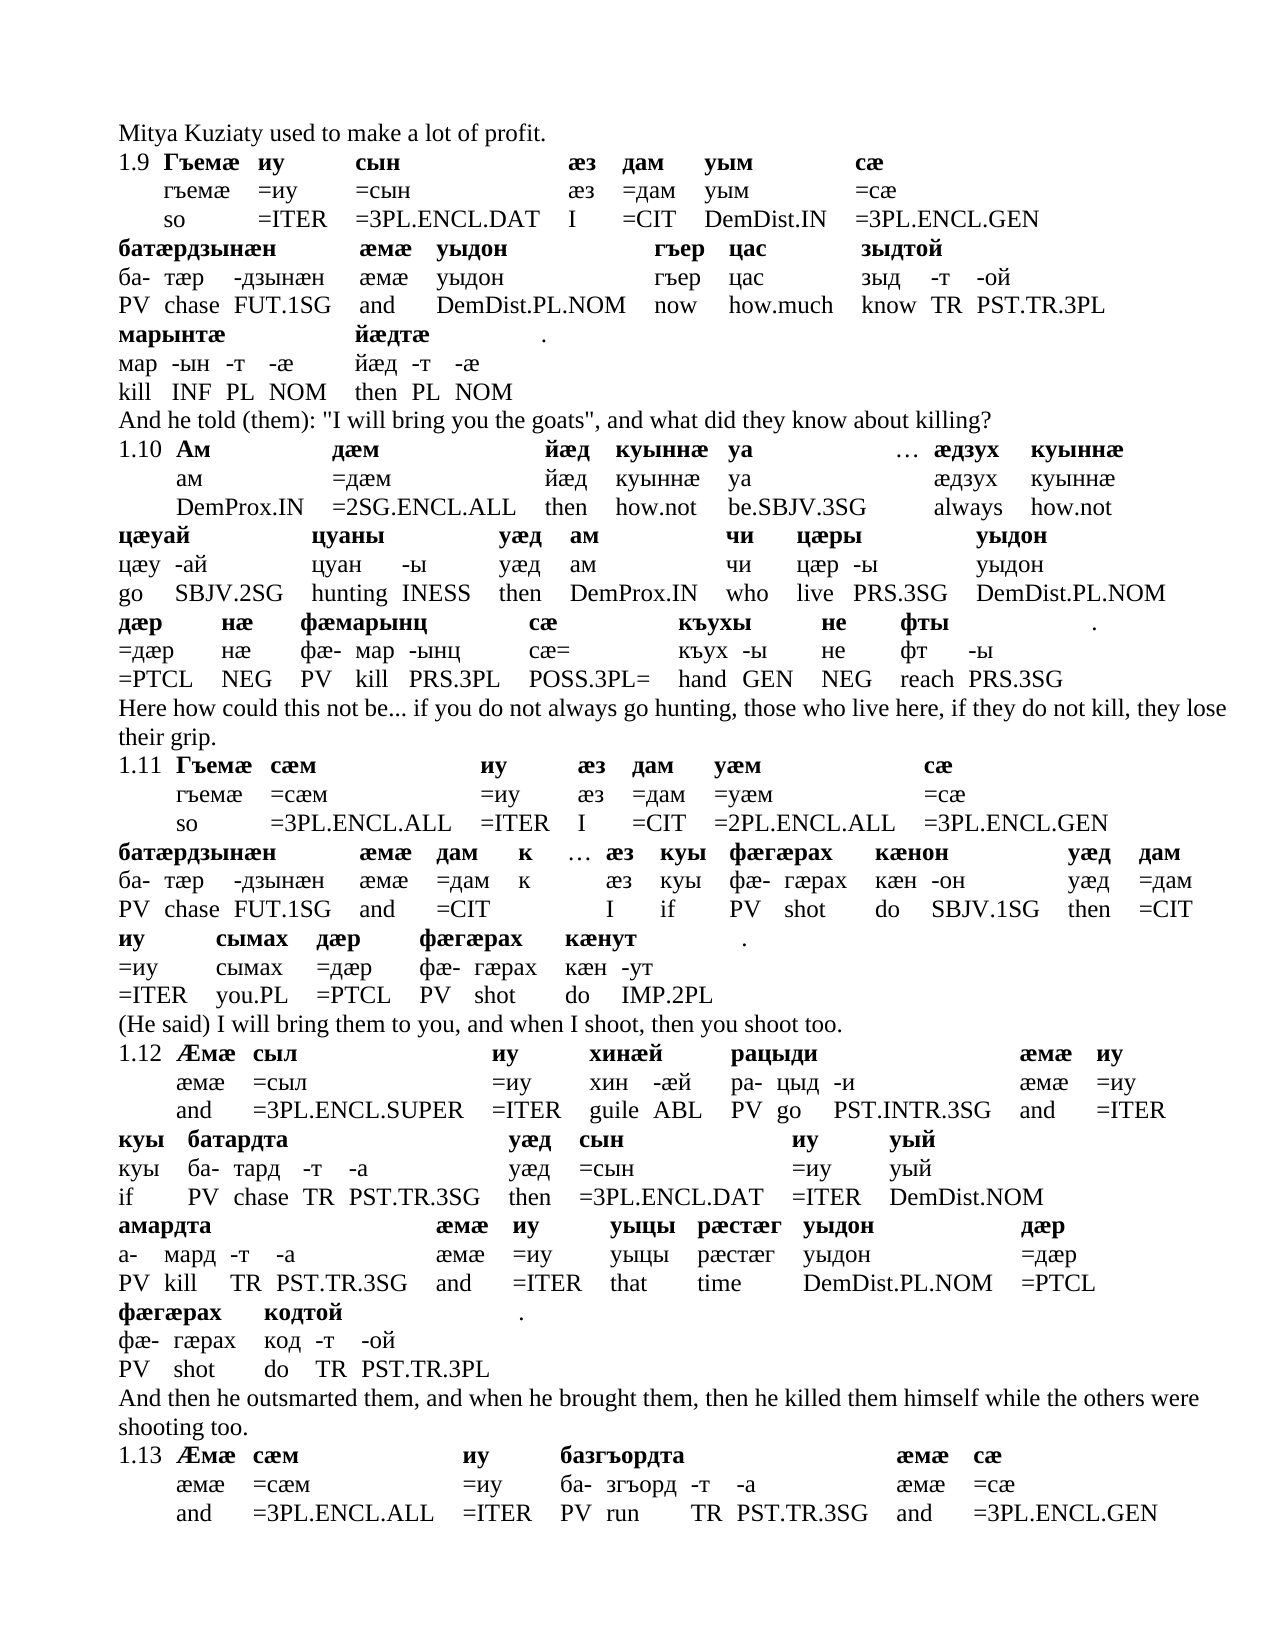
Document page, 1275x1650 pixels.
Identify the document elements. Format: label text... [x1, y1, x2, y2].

text reach [900, 664, 954, 693]
text Here how could this not be... if you do not always go hunting, those who live here, if they do not kill, they lose their grip. [118, 693, 1249, 751]
text INESS [402, 578, 471, 607]
text куыннæ [1031, 463, 1116, 492]
text be.SBJV.3SG [728, 492, 867, 521]
text time [697, 1268, 775, 1297]
text =дам [1138, 866, 1193, 894]
text фæмарынц [300, 607, 515, 636]
text then [1068, 894, 1111, 923]
text сымах [216, 923, 302, 952]
text =сæм [253, 1469, 435, 1498]
text =3PL.ENCL.DAT [579, 1182, 764, 1211]
text =сыл [253, 1067, 464, 1096]
text цуан [311, 549, 388, 578]
text then [544, 492, 588, 521]
text æз [606, 837, 646, 866]
text how.not [1031, 492, 1116, 521]
text I [606, 894, 632, 923]
text PV [118, 1354, 159, 1383]
text сæ [924, 751, 1123, 779]
text сæ [973, 1441, 1172, 1469]
text -он [931, 866, 1040, 894]
text =иу [512, 1239, 582, 1268]
text фæгæрах [419, 923, 551, 952]
text TR [303, 1182, 335, 1211]
text мар [118, 348, 158, 377]
text =3PL.ENCL.ALL [253, 1498, 435, 1527]
text and [1019, 1096, 1069, 1124]
text уыдон [803, 1239, 993, 1268]
text марынтæ [118, 319, 341, 348]
text and [359, 291, 408, 319]
text And he told (them): "I will bring you the goats", and what did they know about killing? [118, 406, 1249, 434]
text кæнут [565, 923, 727, 952]
text NOM [268, 377, 327, 406]
text =ITER [492, 1096, 561, 1124]
text ба- [118, 866, 150, 894]
text Æмæ [176, 1441, 239, 1469]
text PST.TR.3SG [276, 1268, 408, 1297]
text kill [118, 377, 158, 406]
text ам [569, 549, 698, 578]
text run [606, 1498, 677, 1527]
text =3PL.ENCL.SUPER [253, 1096, 464, 1124]
text =сæ [973, 1469, 1158, 1498]
text не [821, 607, 886, 636]
text and [176, 1096, 225, 1124]
text сæ [528, 607, 664, 636]
text уым [704, 147, 841, 176]
text go [776, 1096, 819, 1124]
text -ой [361, 1326, 490, 1354]
text æмæ [896, 1469, 945, 1498]
text къухы [678, 607, 807, 636]
text не [821, 636, 872, 664]
text =дæм [332, 463, 517, 492]
text PST.TR.3SG [348, 1182, 481, 1211]
text ра- [731, 1067, 763, 1096]
text =ITER [1096, 1096, 1166, 1124]
text кæн [565, 952, 607, 981]
text æмæ [176, 1469, 225, 1498]
text уыдон [976, 549, 1166, 578]
text 1.13 [118, 1441, 162, 1469]
text you.PL [216, 981, 288, 1009]
text -ай [174, 549, 284, 578]
text 1.11 [118, 751, 162, 779]
text тард [233, 1153, 289, 1182]
text =иу [118, 952, 188, 981]
text хинæй [589, 1038, 717, 1067]
text фæгæрах [118, 1297, 250, 1326]
text =ITER [792, 1182, 861, 1211]
text . [541, 319, 562, 348]
text куы [118, 1124, 173, 1153]
text гæрах [173, 1326, 236, 1354]
text рацыди [731, 1038, 1006, 1067]
text цас [728, 262, 833, 291]
text æмæ [1019, 1038, 1082, 1067]
text рæстæг [697, 1211, 789, 1239]
text уæд [1068, 837, 1125, 866]
text PV [731, 1096, 763, 1124]
text =сæм [270, 779, 452, 808]
text цæры [796, 521, 962, 549]
text уыдон [436, 233, 640, 262]
text =CIT [632, 808, 686, 837]
text уæд [499, 521, 556, 549]
text =дам [632, 779, 686, 808]
text how.much [728, 291, 833, 319]
text PST.TR.3PL [361, 1354, 490, 1383]
text æдзух [933, 463, 1003, 492]
text фæ- [729, 866, 770, 894]
text if [660, 894, 701, 923]
text куыннæ [615, 463, 700, 492]
text =иу [258, 176, 327, 204]
text GEN [742, 664, 793, 693]
text иу [480, 751, 564, 779]
text -дзынæн [233, 262, 332, 291]
text куы [660, 837, 715, 866]
text к [518, 866, 539, 894]
text (He said) I will bring them to you, and when I shoot, then you shoot too. [118, 1009, 1249, 1038]
text hunting [311, 578, 388, 607]
text DemDist.IN [704, 204, 827, 233]
text DemDist.PL.NOM [436, 291, 626, 319]
text -т [691, 1469, 723, 1498]
text æмæ [176, 1067, 225, 1096]
text уæд [499, 549, 542, 578]
text дæр [118, 607, 207, 636]
text Mitya Kuziaty used to make a lot of profit. [118, 118, 1249, 147]
text æз [577, 779, 604, 808]
text =3PL.ENCL.GEN [855, 204, 1040, 233]
text then [354, 377, 398, 406]
text тæр [164, 866, 220, 894]
text æз [568, 176, 594, 204]
text гæрах [474, 952, 537, 981]
text =3PL.ENCL.ALL [270, 808, 452, 837]
text æз [568, 147, 608, 176]
text go [118, 578, 161, 607]
text PV [729, 894, 770, 923]
text IMP.2PL [621, 981, 713, 1009]
text =ITER [512, 1268, 582, 1297]
text PST.TR.3PL [976, 291, 1106, 319]
text do [565, 981, 607, 1009]
text уыдон [976, 521, 1180, 549]
text PRS.3SG [853, 578, 948, 607]
text кодтой [264, 1297, 504, 1326]
text FUT.1SG [233, 291, 332, 319]
text so [163, 204, 230, 233]
text сæм [270, 751, 466, 779]
text йæд [354, 348, 398, 377]
text =ITER [118, 981, 188, 1009]
text тæр [164, 262, 220, 291]
text ба- [118, 262, 150, 291]
text so [176, 808, 243, 837]
text always [933, 492, 1003, 521]
text гъер [654, 262, 701, 291]
text ба- [187, 1153, 219, 1182]
text chase [164, 894, 220, 923]
text TR [315, 1354, 347, 1383]
text куыннæ [615, 434, 714, 463]
text зыдтой [861, 233, 1119, 262]
text hand [678, 664, 728, 693]
text Гъемæ [163, 147, 244, 176]
text DemDist.NOM [889, 1182, 1044, 1211]
text shot [474, 981, 537, 1009]
text PL [226, 377, 255, 406]
text PV [187, 1182, 219, 1211]
text уый [889, 1153, 1044, 1182]
text Æмæ [176, 1038, 239, 1067]
text уæд [1068, 866, 1111, 894]
text =3PL.ENCL.GEN [924, 808, 1109, 837]
text do [875, 894, 917, 923]
text сæ [855, 147, 1054, 176]
text DemDist.PL.NOM [976, 578, 1166, 607]
text æмæ [896, 1441, 959, 1469]
text дам [436, 837, 504, 866]
text -ут [621, 952, 713, 981]
text фæ- [118, 1326, 159, 1354]
text батæрдзынæн [118, 837, 345, 866]
text -æ [268, 348, 327, 377]
text =уæм [714, 779, 896, 808]
text . [741, 923, 762, 952]
text сын [579, 1124, 778, 1153]
text к [518, 837, 553, 866]
text now [654, 291, 701, 319]
text фæ- [300, 636, 341, 664]
text NEG [821, 664, 872, 693]
text shot [784, 894, 847, 923]
text -æ [454, 348, 513, 377]
text зыд [861, 262, 917, 291]
text куы [118, 1153, 160, 1182]
text къух [678, 636, 728, 664]
text Ам [176, 434, 318, 463]
text сæм [253, 1441, 449, 1469]
text =3PL.ENCL.GEN [973, 1498, 1158, 1527]
text DemDist.PL.NOM [803, 1268, 993, 1297]
text -æй [653, 1067, 703, 1096]
text do [264, 1354, 301, 1383]
text -ынц [408, 636, 501, 664]
text PV [118, 291, 150, 319]
text how.not [615, 492, 700, 521]
text kill [355, 664, 395, 693]
text кæн [875, 866, 917, 894]
text фæгæрах [729, 837, 861, 866]
text дам [622, 147, 690, 176]
text гъемæ [163, 176, 230, 204]
text æмæ [359, 866, 408, 894]
text DemProx.IN [569, 578, 698, 607]
text а- [118, 1239, 150, 1268]
text =иу [462, 1469, 532, 1498]
text and [896, 1498, 945, 1527]
text ам [569, 521, 712, 549]
text нæ [221, 636, 272, 664]
text -ы [402, 549, 471, 578]
text -ы [853, 549, 948, 578]
text иу [462, 1441, 546, 1469]
text guile [589, 1096, 639, 1124]
text цыд [776, 1067, 819, 1096]
text сыл [253, 1038, 478, 1067]
text PST.TR.3SG [736, 1498, 868, 1527]
text who [726, 578, 769, 607]
text chase [164, 291, 220, 319]
text and [176, 1498, 225, 1527]
text Гъемæ [176, 751, 256, 779]
text æз [577, 751, 618, 779]
text уыдон [436, 262, 626, 291]
text æмæ [1019, 1067, 1069, 1096]
text -а [276, 1239, 408, 1268]
text иу [792, 1124, 875, 1153]
text куы [660, 866, 701, 894]
text =иу [1096, 1067, 1166, 1096]
text иу [118, 923, 202, 952]
text чи [726, 549, 769, 578]
text сын [355, 147, 554, 176]
text фты [900, 607, 1077, 636]
text PV [419, 981, 460, 1009]
text NEG [221, 664, 272, 693]
text 1.9 [118, 147, 149, 176]
text PV [118, 894, 150, 923]
text дæр [1021, 1211, 1110, 1239]
text сымах [216, 952, 288, 981]
text иу [1096, 1038, 1180, 1067]
text =сын [355, 176, 540, 204]
text уыцы [610, 1239, 669, 1268]
text =2SG.ENCL.ALL [332, 492, 517, 521]
text цæр [796, 549, 839, 578]
text chase [233, 1182, 289, 1211]
text =дам [436, 866, 491, 894]
text уым [704, 176, 827, 204]
text иу [258, 147, 341, 176]
text батардта [187, 1124, 494, 1153]
text куыннæ [1031, 434, 1129, 463]
text I [577, 808, 604, 837]
text =CIT [436, 894, 491, 923]
text æмæ [359, 262, 408, 291]
text дам [1138, 837, 1207, 866]
text æмæ [436, 1239, 485, 1268]
text =ITER [258, 204, 327, 233]
text уа [728, 434, 881, 463]
text 1.12 [118, 1038, 162, 1067]
text that [610, 1268, 669, 1297]
text уæм [714, 751, 910, 779]
text згъорд [606, 1469, 677, 1498]
text … [567, 837, 592, 866]
text цуаны [311, 521, 485, 549]
text гъер [654, 233, 715, 262]
text INF [171, 377, 212, 406]
text TR [691, 1498, 723, 1527]
text йæдтæ [354, 319, 527, 348]
text -а [736, 1469, 868, 1498]
text рæстæг [697, 1239, 775, 1268]
text иу [512, 1211, 596, 1239]
text фæ- [419, 952, 460, 981]
text фт [900, 636, 954, 664]
text уый [889, 1124, 1058, 1153]
text мард [164, 1239, 216, 1268]
text =CIT [1138, 894, 1193, 923]
text иу [492, 1038, 575, 1067]
text =дæр [118, 636, 193, 664]
text мар [355, 636, 395, 664]
text дæр [316, 923, 405, 952]
text . [518, 1297, 539, 1326]
text =PTCL [118, 664, 193, 693]
text 1.10 [118, 434, 162, 463]
text æмæ [359, 233, 422, 262]
text =сæ [924, 779, 1109, 808]
text -т [303, 1153, 335, 1182]
text NOM [454, 377, 513, 406]
text =3PL.ENCL.DAT [355, 204, 540, 233]
text чи [726, 521, 783, 549]
text =CIT [622, 204, 677, 233]
text кæнон [875, 837, 1054, 866]
text нæ [221, 607, 286, 636]
text SBJV.1SG [931, 894, 1040, 923]
text гъемæ [176, 779, 243, 808]
text =сæ [855, 176, 1040, 204]
text PV [118, 1268, 150, 1297]
text =иу [492, 1067, 561, 1096]
text ба- [560, 1469, 592, 1498]
text уæд [508, 1153, 551, 1182]
text shot [173, 1354, 236, 1383]
text =PTCL [1021, 1268, 1096, 1297]
text TR [931, 291, 963, 319]
text PRS.3PL [408, 664, 501, 693]
text цæу [118, 549, 161, 578]
text -дзынæн [233, 866, 332, 894]
text уа [728, 463, 867, 492]
text SBJV.2SG [174, 578, 284, 607]
text -и [833, 1067, 992, 1096]
text live [796, 578, 839, 607]
text -ы [742, 636, 793, 664]
text PV [300, 664, 341, 693]
text æмæ [359, 837, 422, 866]
text цæуай [118, 521, 298, 549]
text POSS.3PL= [528, 664, 650, 693]
text =PTCL [316, 981, 391, 1009]
text I [568, 204, 594, 233]
text -т [411, 348, 441, 377]
text =дæр [316, 952, 391, 981]
text -т [315, 1326, 347, 1354]
text ам [176, 463, 304, 492]
text -ы [968, 636, 1063, 664]
text =ITER [462, 1498, 532, 1527]
text сæ= [528, 636, 650, 664]
text -т [226, 348, 255, 377]
text -т [230, 1239, 262, 1268]
text уæд [508, 1124, 565, 1153]
text and [436, 1268, 485, 1297]
text -ын [171, 348, 212, 377]
text then [499, 578, 542, 607]
text =сын [579, 1153, 764, 1182]
text ABL [653, 1096, 703, 1124]
text -а [348, 1153, 481, 1182]
text DemProx.IN [176, 492, 304, 521]
text PL [411, 377, 441, 406]
text йæд [544, 434, 602, 463]
text =ITER [480, 808, 550, 837]
text if [118, 1182, 160, 1211]
text æдзух [933, 434, 1017, 463]
text код [264, 1326, 301, 1354]
text kill [164, 1268, 216, 1297]
text йæд [544, 463, 588, 492]
text =дам [622, 176, 677, 204]
text æз [606, 866, 632, 894]
text =иу [480, 779, 550, 808]
text PST.INTR.3SG [833, 1096, 992, 1124]
text æмæ [436, 1211, 499, 1239]
text гæрах [784, 866, 847, 894]
text and [359, 894, 408, 923]
text … [894, 434, 920, 463]
text уыдон [803, 1211, 1007, 1239]
text уыцы [610, 1211, 683, 1239]
text дæм [332, 434, 531, 463]
text PRS.3SG [968, 664, 1063, 693]
text TR [230, 1268, 262, 1297]
text PV [560, 1498, 592, 1527]
text FUT.1SG [233, 894, 332, 923]
text дам [632, 751, 700, 779]
text =2PL.ENCL.ALL [714, 808, 896, 837]
text -т [931, 262, 963, 291]
text And then he outsmarted them, and when he brought them, then he killed them himself while the others were shooting too. [118, 1383, 1249, 1441]
text амардта [118, 1211, 422, 1239]
text . [1091, 607, 1112, 636]
text -ой [976, 262, 1106, 291]
text then [508, 1182, 551, 1211]
text know [861, 291, 917, 319]
text цас [728, 233, 847, 262]
text хин [589, 1067, 639, 1096]
text батæрдзынæн [118, 233, 345, 262]
text =иу [792, 1153, 861, 1182]
text =дæр [1021, 1239, 1096, 1268]
text базгъордта [560, 1441, 882, 1469]
